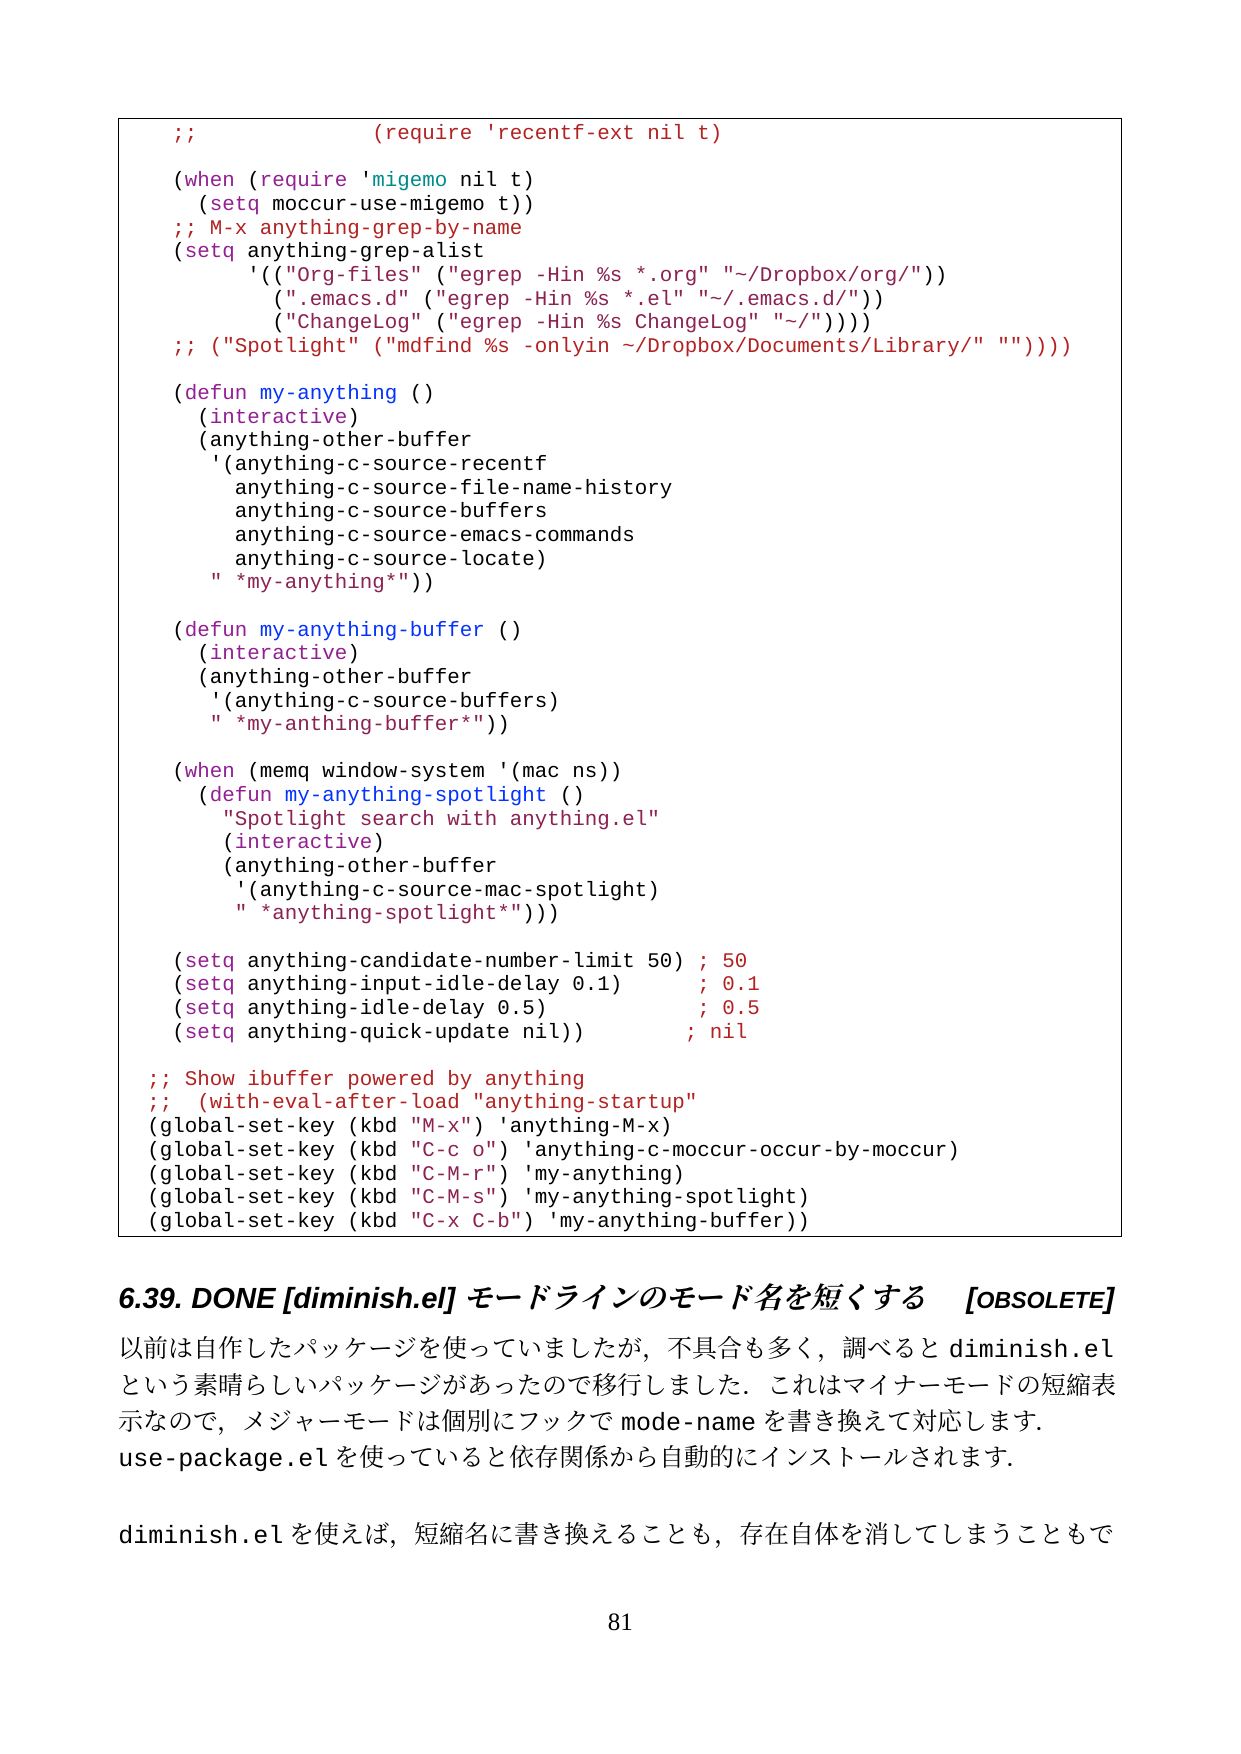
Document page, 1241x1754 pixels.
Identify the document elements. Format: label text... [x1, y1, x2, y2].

text (global-set-key (kbd "C-x C-b") 'my-anything-buffer)) [119, 1206, 1121, 1236]
text diminish.el を使えば，短縮名に書き換えることも，存在自体を消してしまうこともで [118, 1515, 1122, 1551]
text (defun my-anything-buffer () [119, 615, 1121, 638]
text (setq anything-idle-delay 0.5) ; 0.5 [119, 993, 1121, 1017]
text (interactive) [119, 638, 1121, 662]
text '(("Org-files" ("egrep -Hin %s *.org" "~/Dropbox/org/")) [119, 260, 1121, 284]
text " *my-anthing-buffer*")) [119, 709, 1121, 733]
text (anything-other-buffer [119, 851, 1121, 875]
text (anything-other-buffer [119, 426, 1121, 449]
text (interactive) [119, 827, 1121, 851]
text (global-set-key (kbd "M-x") 'anything-M-x) [119, 1111, 1121, 1135]
text (global-set-key (kbd "C-M-r") 'my-anything) [119, 1158, 1121, 1182]
text anything-c-source-file-name-history [119, 473, 1121, 496]
text ;; M-x anything-grep-by-name [119, 213, 1121, 236]
text '(anything-c-source-buffers) [119, 686, 1121, 709]
text ;; Show ibuffer powered by anything [119, 1064, 1121, 1088]
text '(anything-c-source-mac-spotlight) [119, 875, 1121, 898]
text (".emacs.d" ("egrep -Hin %s *.el" "~/.emacs.d/")) [119, 284, 1121, 307]
text (setq anything-quick-update nil)) ; nil [119, 1017, 1121, 1040]
text (when (memq window-system '(mac ns)) [119, 757, 1121, 780]
text ;; (with-eval-after-load "anything-startup" [119, 1088, 1121, 1111]
text (setq anything-grep-alist [119, 236, 1121, 260]
text (when (require 'migemo nil t) [119, 165, 1121, 189]
text " *my-anything*")) [119, 567, 1121, 591]
text anything-c-source-emacs-commands [119, 520, 1121, 544]
text anything-c-source-buffers [119, 496, 1121, 520]
text " *anything-spotlight*"))) [119, 898, 1121, 922]
text '(anything-c-source-recentf [119, 449, 1121, 473]
text (setq anything-candidate-number-limit 50) ; 50 [119, 946, 1121, 969]
text (global-set-key (kbd "C-M-s") 'my-anything-spotlight) [119, 1182, 1121, 1206]
text (interactive) [119, 402, 1121, 426]
text (anything-other-buffer [119, 662, 1121, 686]
text (setq moccur-use-migemo t)) [119, 189, 1121, 213]
text ;; (require 'recentf-ext nil t) [119, 119, 1121, 142]
text (defun my-anything () [119, 378, 1121, 402]
subtitle DONE [diminish.el] モードラインのモード名を短くする [obsolete] [118, 1275, 1122, 1317]
text 以前は自作したパッケージを使っていましたが，不具合も多く，調べると diminish.el という素晴らしいパッケージがあったので移行しました．これはマイナーモードの短縮表示なので，メジャーモードは個別にフックで mode-name を書き換えて対応します． use-package.el を使っていると依存関係から自動的にインストールされます． [118, 1329, 1122, 1503]
text (global-set-key (kbd "C-c o") 'anything-c-moccur-occur-by-moccur) [119, 1135, 1121, 1158]
text ("ChangeLog" ("egrep -Hin %s ChangeLog" "~/")))) [119, 307, 1121, 331]
text (setq anything-input-idle-delay 0.1) ; 0.1 [119, 969, 1121, 993]
text anything-c-source-locate) [119, 544, 1121, 567]
text "Spotlight search with anything.el" [119, 804, 1121, 827]
text (defun my-anything-spotlight () [119, 780, 1121, 804]
text ;; ("Spotlight" ("mdfind %s -onlyin ~/Dropbox/Documents/Library/" "")))) [119, 331, 1121, 354]
